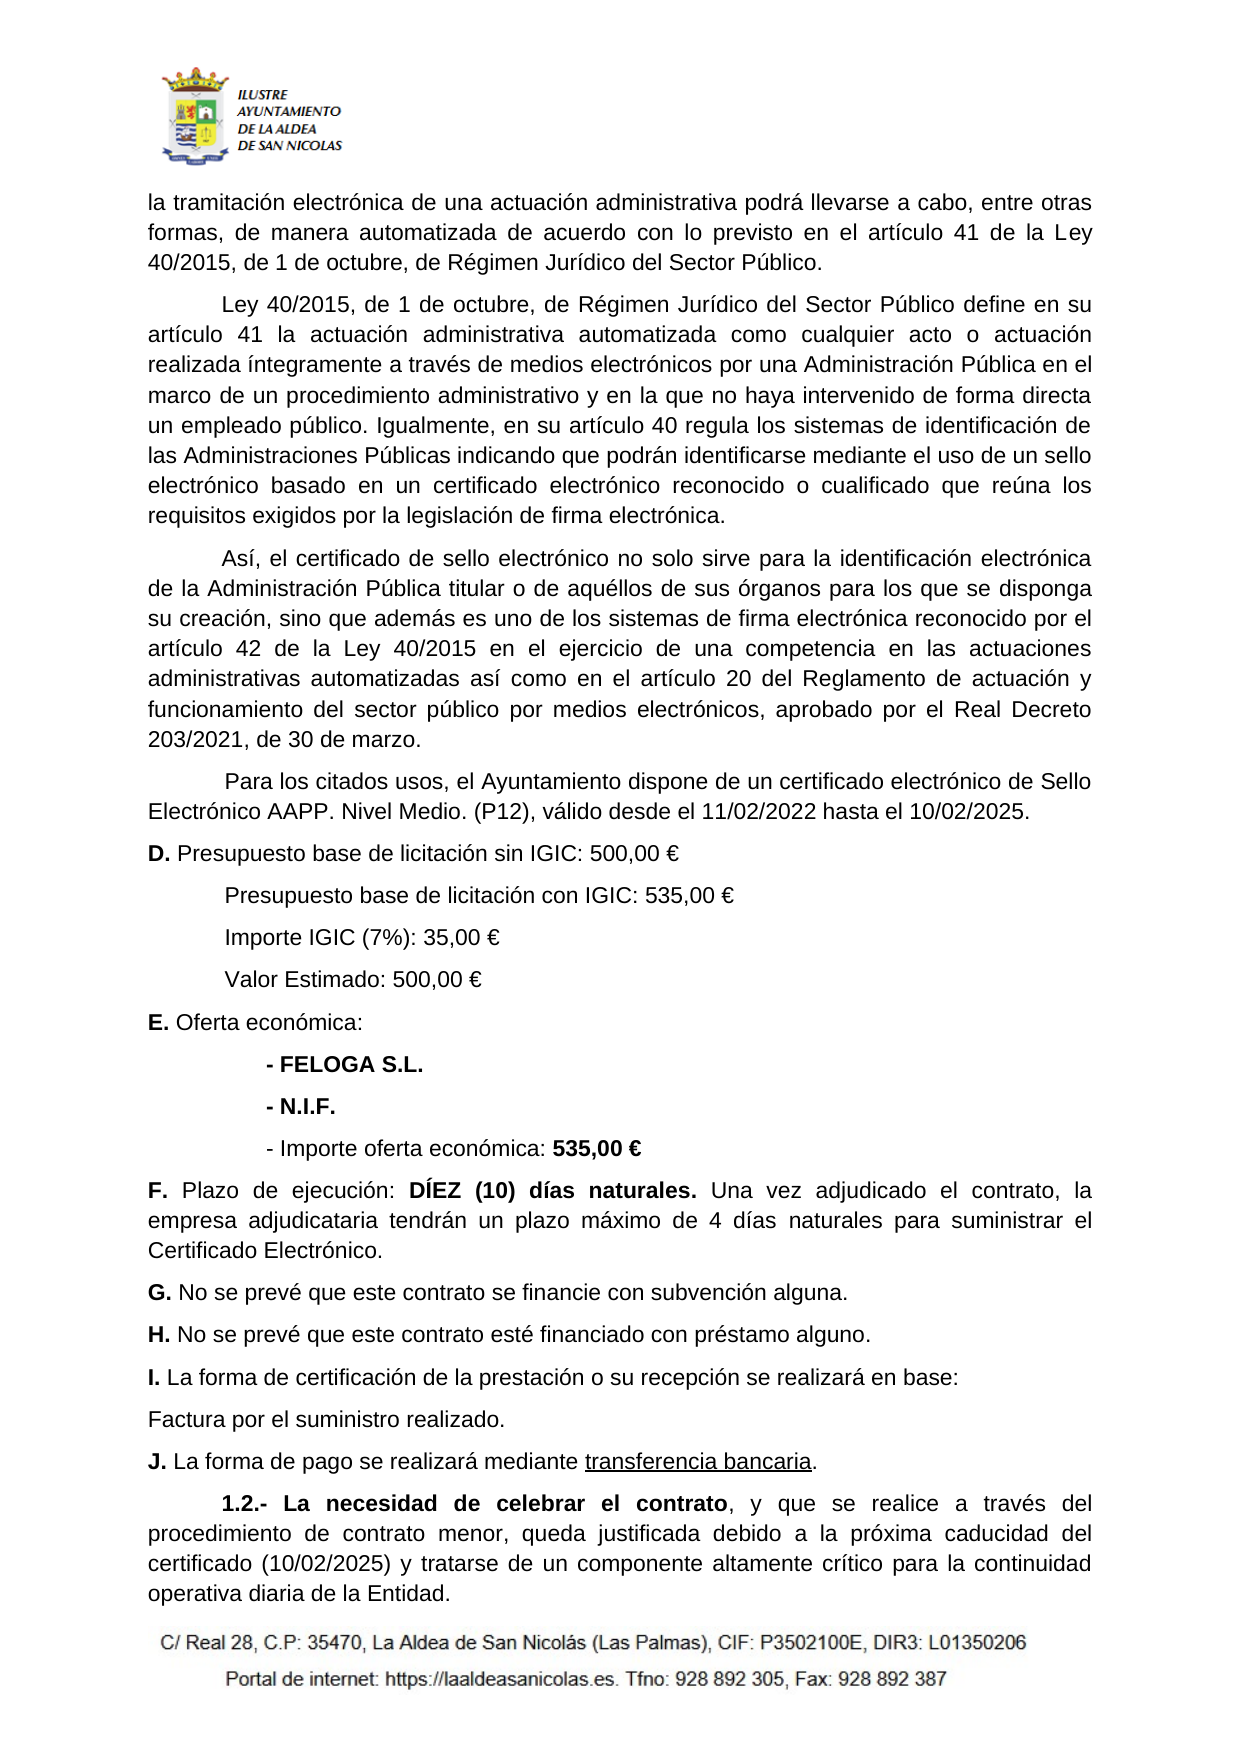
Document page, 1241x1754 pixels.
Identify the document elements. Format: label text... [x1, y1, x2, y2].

text J. La forma de pago se realizará mediante transferencia bancaria. [148, 1448, 1022, 1474]
text H. No se prevé que este contrato esté financiado con préstamo alguno. [148, 1321, 1093, 1348]
text Valor Estimado: 500,00 € [224, 966, 1093, 993]
text Así, el certificado de sello electrónico no solo sirve para la identificación electrónica de la Administración Pública titular o de aquéllos de sus órganos para los que se disponga su creación, sino que además es uno de los sistemas de firma electrónica reconocido por el artículo 42 de la Ley 40/2015 en el ejercicio de una competencia en las actuaciones administrativas automatizadas así como en el artículo 20 del Reglamento de actuación y funcionamiento del sector público por medios electrónicos, aprobado por el Real Decreto 203/2021, de 30 de marzo. [148, 544, 1093, 752]
text la tramitación electrónica de una actuación administrativa podrá llevarse a cabo, entre otras formas, de manera automatizada de acuerdo con lo previsto en el artículo 41 de la Ley 40/2015, de 1 de octubre, de Régimen Jurídico del Sector Público. [148, 188, 1093, 275]
text G. No se prevé que este contrato se financie con subvención alguna. [148, 1279, 1093, 1306]
text Factura por el suministro realizado. [148, 1406, 1022, 1432]
picture [148, 59, 358, 173]
text - FELOGA S.L. [148, 1051, 1093, 1077]
text D. Presupuesto base de licitación sin IGIC: 500,00 € [148, 840, 1093, 866]
text Presupuesto base de licitación con IGIC: 535,00 € [224, 882, 1093, 908]
text E. Oferta económica: [148, 1008, 1093, 1035]
text I. La forma de certificación de la prestación o su recepción se realizará en base: [148, 1363, 1093, 1390]
text F. Plazo de ejecución: DÍEZ (10) días naturales. Una vez adjudicado el contrato, la empresa adjudicataria tendrán un plazo máximo de 4 días naturales para suministrar el Certificado Electrónico. [148, 1177, 1093, 1263]
picture [148, 1626, 1034, 1695]
text Para los citados usos, el Ayuntamiento dispone de un certificado electrónico de Sello Electrónico AAPP. Nivel Medio. (P12), válido desde el 11/02/2022 hasta el 10/02/2025. [148, 768, 1093, 824]
text - Importe oferta económica: 535,00 € [148, 1135, 1093, 1161]
text Importe IGIC (7%): 35,00 € [224, 924, 1093, 951]
text Ley 40/2015, de 1 de octubre, de Régimen Jurídico del Sector Público define en su artículo 41 la actuación administrativa automatizada como cualquier acto o actuación realizada íntegramente a través de medios electrónicos por una Administración Pública en el marco de un procedimiento administrativo y en la que no haya intervenido de forma directa un empleado público. Igualmente, en su artículo 40 regula los sistemas de identificación de las Administraciones Públicas indicando que podrán identificarse mediante el uso de un sello electrónico basado en un certificado electrónico reconocido o cualificado que reúna los requisitos exigidos por la legislación de firma electrónica. [148, 291, 1093, 529]
text - N.I.F. [148, 1093, 1093, 1119]
text 1.2.- La necesidad de celebrar el contrato, y que se realice a través del procedimiento de contrato menor, queda justificada debido a la próxima caducidad del certificado (10/02/2025) y tratarse de un componente altamente crítico para la continuidad operativa diaria de la Entidad. [148, 1490, 1093, 1607]
